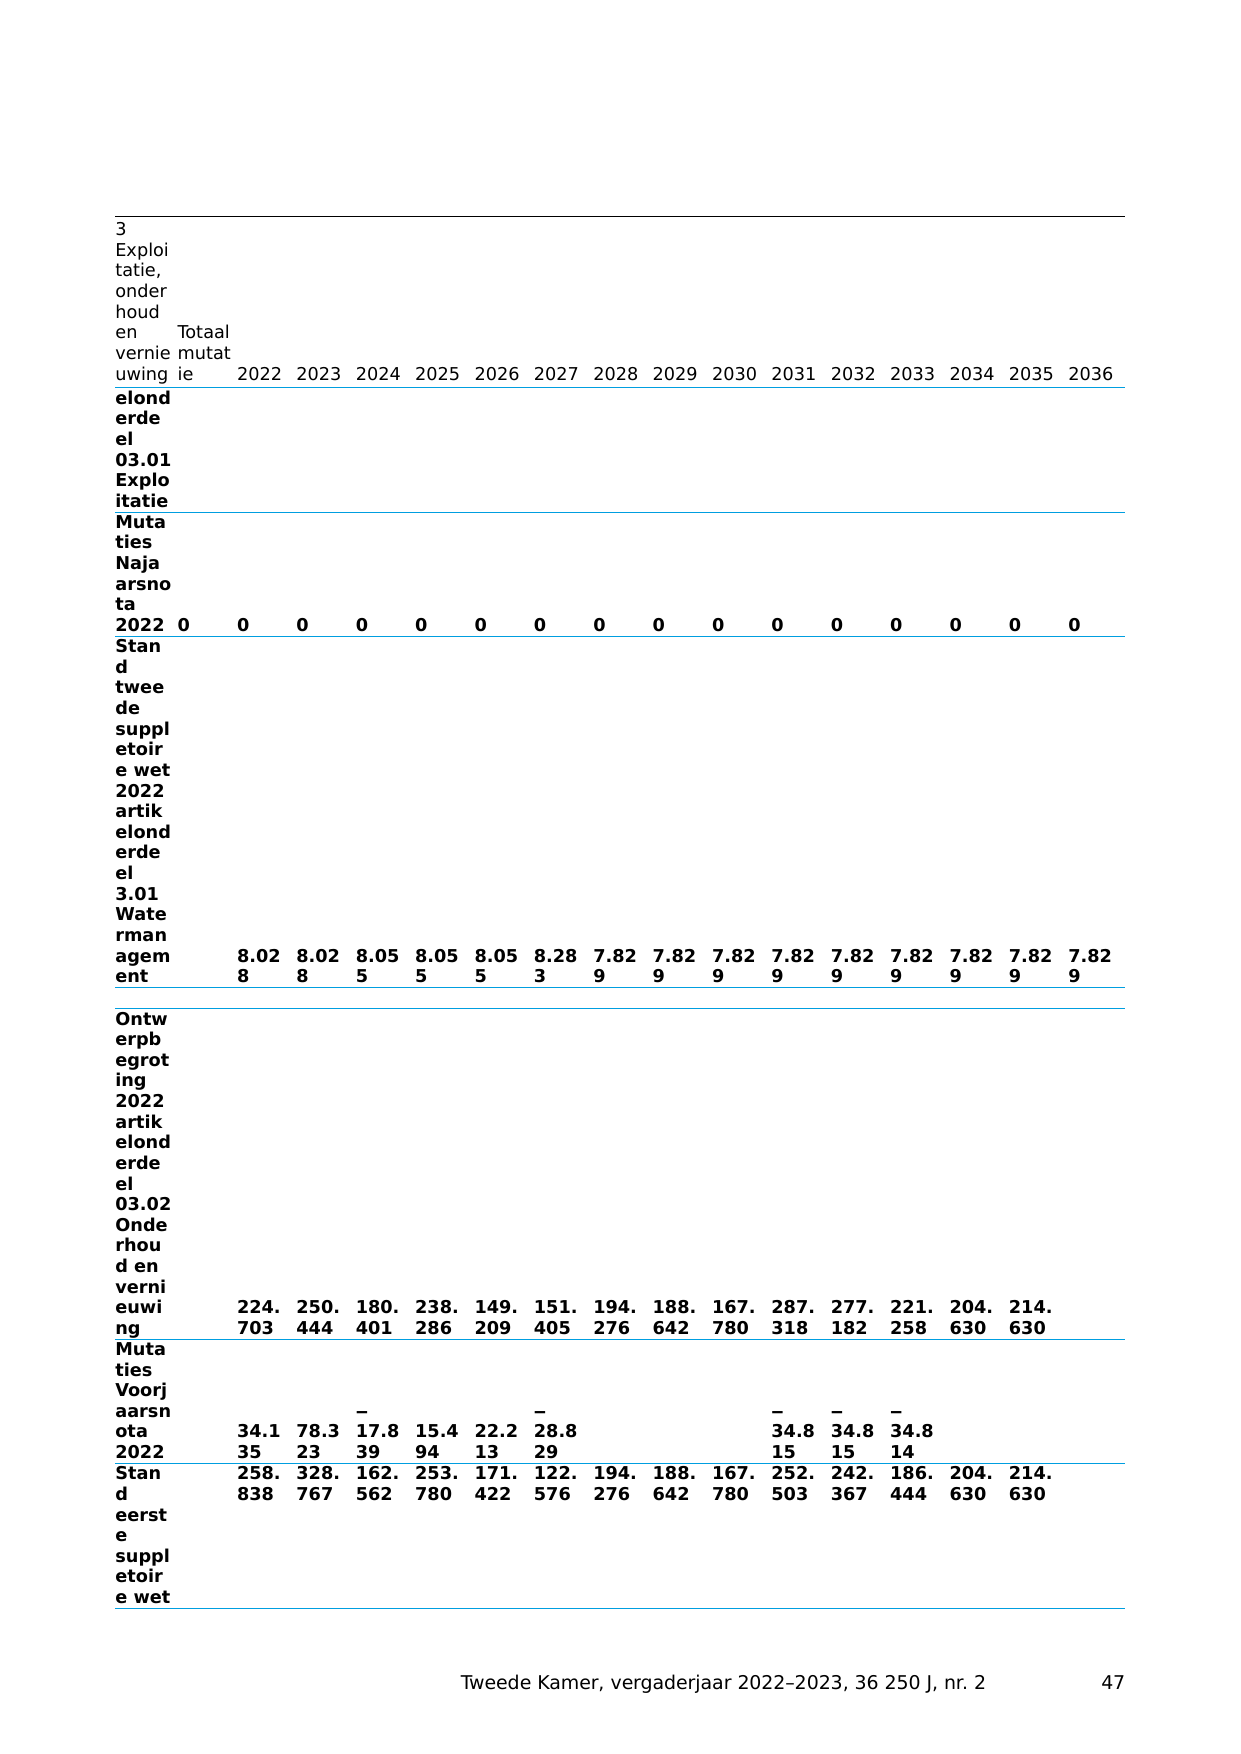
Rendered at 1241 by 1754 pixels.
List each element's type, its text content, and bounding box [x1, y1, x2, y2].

table_cell 188.642 [650, 1009, 709, 1338]
table_cell 0 [1065, 513, 1125, 636]
table_cell 167.780 [709, 1009, 768, 1338]
table_cell 7.829 [590, 637, 649, 987]
table_cell elonderdeel 03.01 Exploitatie [115, 388, 174, 511]
table_cell 224.703 [234, 1009, 293, 1338]
table_cell 2022 [234, 217, 293, 387]
table_cell [768, 388, 828, 511]
table_cell 0 [946, 513, 1006, 636]
table_cell [115, 988, 174, 1008]
table_cell [353, 388, 412, 511]
table_cell ‒ 28.829 [531, 1340, 590, 1463]
table_cell 8.028 [293, 637, 353, 987]
table_cell [650, 1340, 709, 1463]
table_cell [293, 988, 353, 1008]
table_cell 2026 [471, 217, 531, 387]
table_cell [1065, 388, 1125, 511]
table_cell ‒ 34.815 [768, 1340, 828, 1463]
table_cell 122.576 [531, 1464, 590, 1608]
table_cell 7.829 [709, 637, 768, 987]
table_cell [1065, 1464, 1125, 1608]
table_cell 0 [531, 513, 590, 636]
table_cell 2030 [709, 217, 768, 387]
table_cell [946, 1340, 1006, 1463]
table_cell Mutaties Najaarsnota 2022 [115, 513, 174, 636]
table_cell 7.829 [1006, 637, 1065, 987]
table_cell [709, 988, 768, 1008]
table_cell 0 [709, 513, 768, 636]
table_cell 204.630 [946, 1009, 1006, 1338]
table_cell 2023 [293, 217, 353, 387]
table_cell 2029 [650, 217, 709, 387]
table_cell 0 [353, 513, 412, 636]
table_cell 2024 [353, 217, 412, 387]
table_cell 15.494 [412, 1340, 471, 1463]
table_cell Stand tweede suppletoire wet 2022 artikelonderdeel 3.01 Watermanagement [115, 637, 174, 987]
table_cell [175, 1009, 234, 1338]
table_cell 214.630 [1006, 1464, 1065, 1608]
table_cell 242.367 [828, 1464, 887, 1608]
table_cell 2025 [412, 217, 471, 387]
table_cell [709, 1340, 768, 1463]
table_cell 0 [1006, 513, 1065, 636]
table_cell 0 [828, 513, 887, 636]
table_cell ‒ 17.839 [353, 1340, 412, 1463]
table_cell [1065, 988, 1125, 1008]
table_cell 7.829 [768, 637, 828, 987]
table_cell 0 [471, 513, 531, 636]
table_cell 287.318 [768, 1009, 828, 1338]
table_cell 252.503 [768, 1464, 828, 1608]
table_cell [1065, 1340, 1125, 1463]
table_cell ‒ 34.815 [828, 1340, 887, 1463]
table_cell 7.829 [946, 637, 1006, 987]
table_cell [471, 388, 531, 511]
table_cell [590, 988, 649, 1008]
table_cell 204.630 [946, 1464, 1006, 1608]
table_cell 194.276 [590, 1464, 649, 1608]
table_cell 8.055 [353, 637, 412, 987]
table_header Tabel 12 Artikel 3 Beheer, onderhoud en vervanging (bedragen x € 1.000) [115, 191, 1125, 216]
table_cell [175, 637, 234, 987]
table_cell [175, 988, 234, 1008]
table_cell 149.209 [471, 1009, 531, 1338]
table_cell 0 [887, 513, 946, 636]
table_cell [650, 388, 709, 511]
table_cell 22.213 [471, 1340, 531, 1463]
table_cell Ontwerpbegroting 2022 artikelonderdeel 03.02 Onderhoud en vernieuwing [115, 1009, 174, 1338]
table_cell 2027 [531, 217, 590, 387]
table_cell 78.323 [293, 1340, 353, 1463]
table_cell [293, 388, 353, 511]
table_cell Mutaties Voorjaarsnota 2022 [115, 1340, 174, 1463]
table_cell [828, 388, 887, 511]
table_cell [946, 388, 1006, 511]
table_cell 7.829 [1065, 637, 1125, 987]
table_cell [768, 988, 828, 1008]
table_cell Stand eerste suppletoire wet [115, 1464, 174, 1608]
table_cell 0 [175, 513, 234, 636]
table_cell [1006, 1340, 1065, 1463]
table_cell [887, 388, 946, 511]
table_cell [590, 1340, 649, 1463]
table_cell [412, 988, 471, 1008]
table_cell 2032 [828, 217, 887, 387]
table_cell 186.444 [887, 1464, 946, 1608]
table_cell 2031 [768, 217, 828, 387]
table_cell 2036 [1065, 217, 1125, 387]
table_cell 221.258 [887, 1009, 946, 1338]
table_cell [234, 388, 293, 511]
table_cell [1065, 1009, 1125, 1338]
table_cell [709, 388, 768, 511]
table_cell 7.829 [650, 637, 709, 987]
table_cell 0 [650, 513, 709, 636]
table_cell [887, 988, 946, 1008]
table_cell 171.422 [471, 1464, 531, 1608]
table_cell [946, 988, 1006, 1008]
table_cell [1006, 388, 1065, 511]
table_cell [1006, 988, 1065, 1008]
table_cell [590, 388, 649, 511]
table_cell [828, 988, 887, 1008]
table_cell 8.055 [471, 637, 531, 987]
table_cell 8.028 [234, 637, 293, 987]
table_cell 0 [234, 513, 293, 636]
table_cell [650, 988, 709, 1008]
table_cell 3 Exploitatie, onderhoud en vernieuwing [115, 217, 174, 387]
table_cell 238.286 [412, 1009, 471, 1338]
table_cell 167.780 [709, 1464, 768, 1608]
table_cell [175, 1340, 234, 1463]
table_cell [471, 988, 531, 1008]
table_cell 0 [768, 513, 828, 636]
table_cell 258.838 [234, 1464, 293, 1608]
table_cell 0 [590, 513, 649, 636]
table_cell 151.405 [531, 1009, 590, 1338]
table_cell 2035 [1006, 217, 1065, 387]
table_cell [234, 988, 293, 1008]
table_cell [531, 388, 590, 511]
table_cell 328.767 [293, 1464, 353, 1608]
table_cell 2034 [946, 217, 1006, 387]
table_cell 2028 [590, 217, 649, 387]
table_cell Totaal mutatie [175, 217, 234, 387]
table_cell 2033 [887, 217, 946, 387]
table_cell [531, 988, 590, 1008]
table_cell 162.562 [353, 1464, 412, 1608]
table_cell 34.135 [234, 1340, 293, 1463]
table_cell 0 [293, 513, 353, 636]
table_cell 277.182 [828, 1009, 887, 1338]
table_cell ‒ 34.814 [887, 1340, 946, 1463]
table_cell 8.055 [412, 637, 471, 987]
table_cell 7.829 [828, 637, 887, 987]
table_cell [175, 1464, 234, 1608]
table_cell 250.444 [293, 1009, 353, 1338]
table_cell 180.401 [353, 1009, 412, 1338]
table_cell 194.276 [590, 1009, 649, 1338]
table_cell [412, 388, 471, 511]
table_cell 8.283 [531, 637, 590, 987]
table_cell 253.780 [412, 1464, 471, 1608]
table_cell 7.829 [887, 637, 946, 987]
table_cell 0 [412, 513, 471, 636]
table_cell 188.642 [650, 1464, 709, 1608]
table_cell [353, 988, 412, 1008]
table_cell 214.630 [1006, 1009, 1065, 1338]
table_cell [175, 388, 234, 511]
